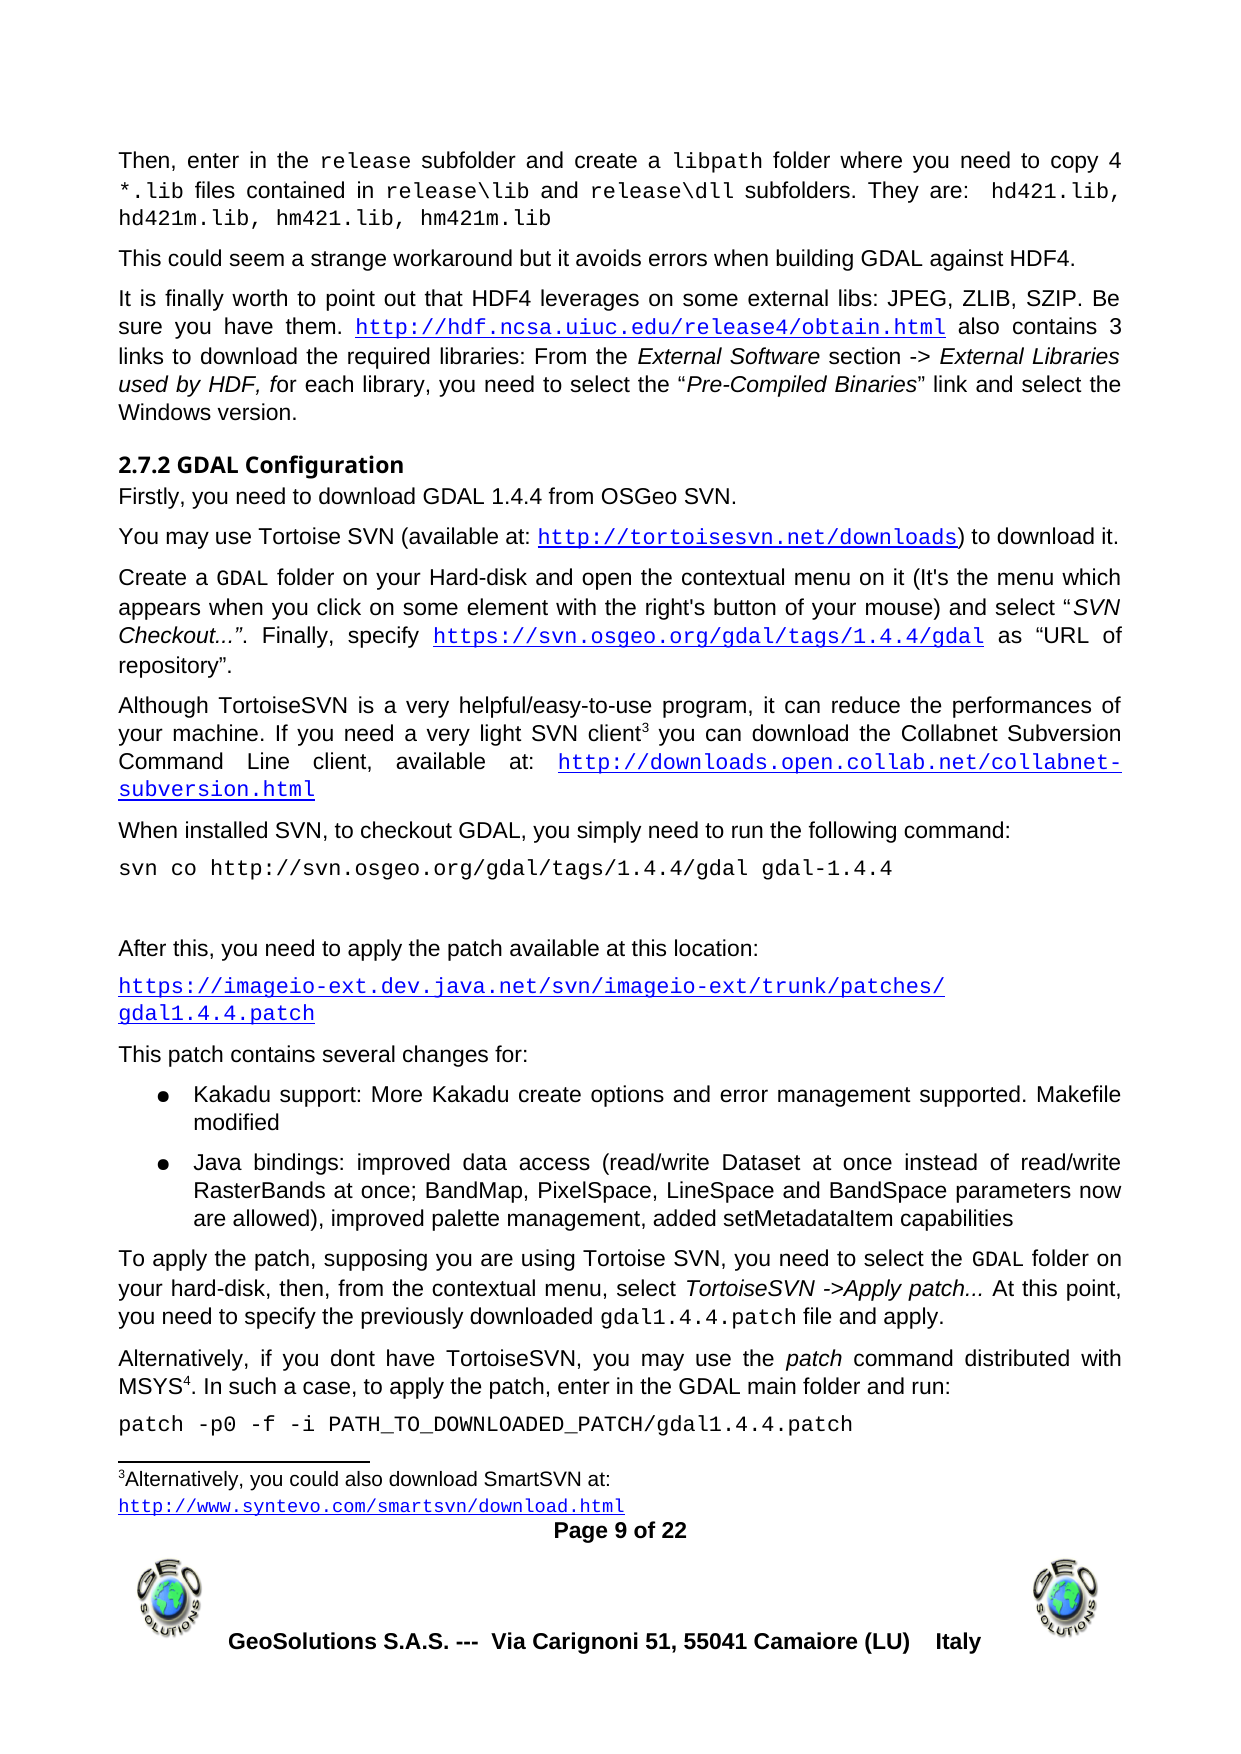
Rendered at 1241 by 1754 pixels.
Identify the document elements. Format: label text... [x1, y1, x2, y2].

text patch -p0 -f -i PATH_TO_DOWNLOADED_PATCH/gdal1.4.4.patch [118, 1413, 1122, 1438]
text To apply the patch, supposing you are using Tortoise SVN, you need to select the GDAL folder on your hard-disk, then, from the contextual menu, select TortoiseSVN ->Apply patch... At this point, you need to specify the previously downloaded gdal1.4.4.patch file and apply. [118, 1246, 1122, 1331]
text Although TortoiseSVN is a very helpful/easy-to-use program, it can reduce the performances of your machine. If you need a very light SVN client you can download the Collabnet Subversion Command Line client, available at: http://downloads.open.collab.net/collabnet-subversion.html [118, 693, 1122, 803]
text Firstly, you need to download GDAL 1.4.4 from OSGeo SVN. [118, 483, 1122, 509]
subtitle GDAL Configuration [118, 449, 1122, 480]
list Java bindings: improved data access (read/write Dataset at once instead of read/write RasterBands at once; BandMap, PixelSpace, LineSpace and BandSpace parameters now are allowed), improved palette management, added setMetadataItem capabilities [156, 1149, 1122, 1231]
text You may use Tortoise SVN (available at: http://tortoisesvn.net/downloads) to download it. [118, 523, 1122, 551]
text Alternatively, if you dont have TortoiseSVN, you may use the patch command distributed with MSYS. In such a case, to apply the patch, enter in the GDAL main folder and run: [118, 1345, 1122, 1399]
picture [134, 1552, 205, 1641]
text Then, enter in the release subfolder and create a libpath folder where you need to copy 4 *.lib files contained in release\lib and release\dll subfolders. They are: hd421.lib, hd421m.lib, hm421.lib, hm421m.lib [118, 148, 1122, 232]
text This could seem a strange workaround but it avoids errors when building GDAL against HDF4. [118, 246, 1122, 272]
text svn co http://svn.osgeo.org/gdal/tags/1.4.4/gdal gdal-1.4.4 [118, 857, 1122, 882]
text This patch contains several changes for: [118, 1041, 1122, 1067]
text Alternatively, you could also download SmartSVN at: http://www.syntevo.com/smartsvn/download.html [118, 1468, 1122, 1518]
picture [1030, 1552, 1101, 1641]
text Create a GDAL folder on your Hard-disk and open the contextual menu on it (It's the menu which appears when you click on some element with the right's button of your mouse) and select “SVN Checkout...”. Finally, specify https://svn.osgeo.org/gdal/tags/1.4.4/gdal as “URL of repository”. [118, 565, 1122, 678]
list Kakadu support: More Kakadu create options and error management supported. Makefile modified [156, 1081, 1122, 1135]
text After this, you need to apply the patch available at this location: [118, 935, 1122, 961]
text When installed SVN, to checkout GDAL, you simply need to run the following command: [118, 818, 1122, 843]
text https://imageio-ext.dev.java.net/svn/imageio-ext/trunk/patches/gdal1.4.4.patch [118, 975, 1122, 1027]
text It is finally worth to point out that HDF4 leverages on some external libs: JPEG, ZLIB, SZIP. Be sure you have them. http://hdf.ncsa.uiuc.edu/release4/obtain.html also contains 3 links to download the required libraries: From the External Software section -> External Libraries used by HDF, for each library, you need to select the “Pre-Compiled Binaries” link and select the Windows version. [118, 286, 1122, 426]
